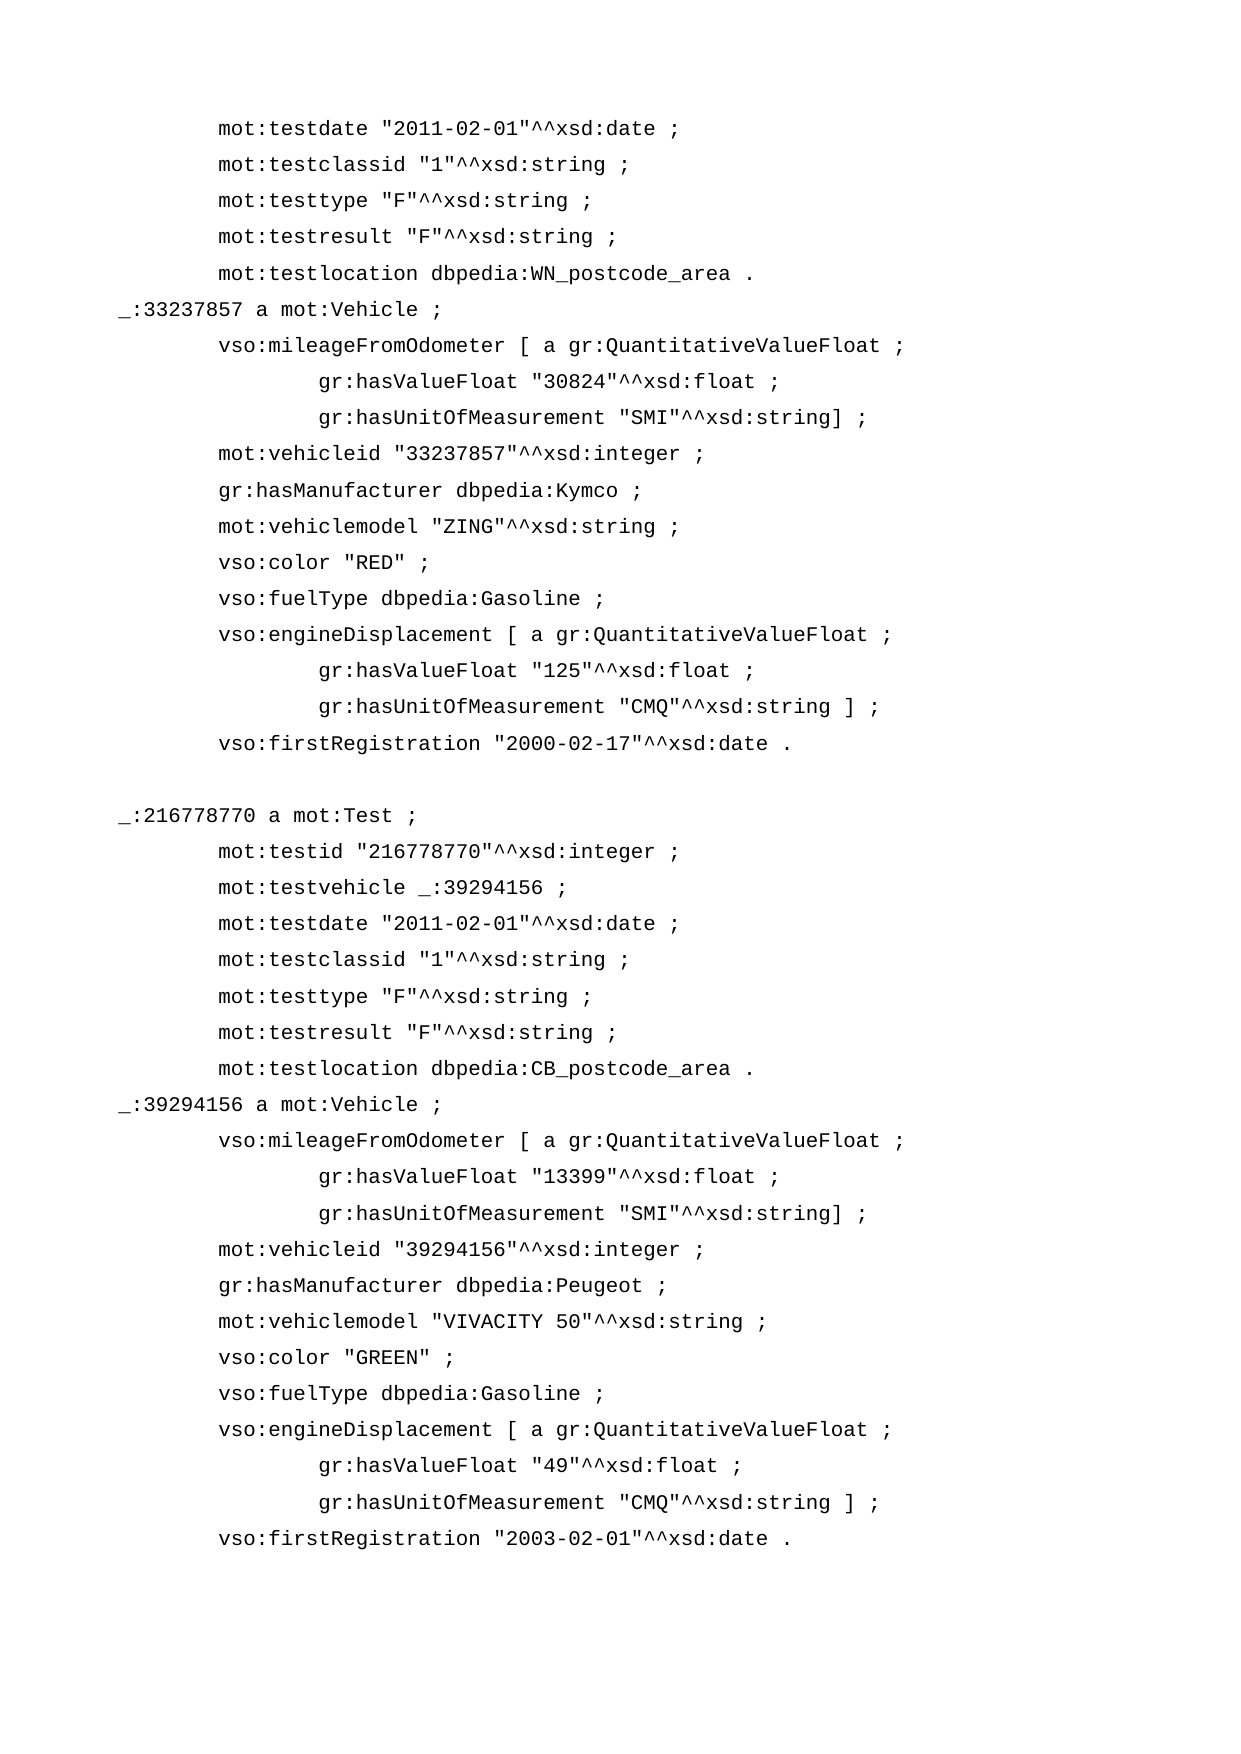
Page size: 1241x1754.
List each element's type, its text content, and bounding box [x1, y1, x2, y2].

text gr:hasUnitOfMeasurement "SMI"^^xsd:string] ; [118, 407, 1122, 431]
text gr:hasUnitOfMeasurement "CMQ"^^xsd:string ] ; [118, 1492, 1122, 1515]
text gr:hasValueFloat "125"^^xsd:float ; [118, 660, 1122, 684]
text mot:vehiclemodel "ZING"^^xsd:string ; [118, 516, 1122, 539]
text gr:hasManufacturer dbpedia:Peugeot ; [118, 1275, 1122, 1298]
text mot:vehicleid "33237857"^^xsd:integer ; [118, 443, 1122, 467]
text mot:vehicleid "39294156"^^xsd:integer ; [118, 1239, 1122, 1262]
text gr:hasValueFloat "13399"^^xsd:float ; [118, 1166, 1122, 1190]
text mot:testlocation dbpedia:WN_postcode_area . [118, 263, 1122, 286]
text mot:testlocation dbpedia:CB_postcode_area . [118, 1058, 1122, 1082]
text mot:vehiclemodel "VIVACITY 50"^^xsd:string ; [118, 1311, 1122, 1334]
text vso:firstRegistration "2000-02-17"^^xsd:date . [118, 733, 1122, 756]
text vso:fuelType dbpedia:Gasoline ; [118, 1383, 1122, 1407]
text vso:engineDisplacement [ a gr:QuantitativeValueFloat ; [118, 1419, 1122, 1443]
text vso:color "RED" ; [118, 552, 1122, 576]
text mot:testtype "F"^^xsd:string ; [118, 190, 1122, 214]
text mot:testresult "F"^^xsd:string ; [118, 1022, 1122, 1045]
text vso:firstRegistration "2003-02-01"^^xsd:date . [118, 1528, 1122, 1551]
text gr:hasValueFloat "49"^^xsd:float ; [118, 1456, 1122, 1479]
text mot:testid "216778770"^^xsd:integer ; [118, 841, 1122, 865]
text vso:fuelType dbpedia:Gasoline ; [118, 588, 1122, 612]
text mot:testclassid "1"^^xsd:string ; [118, 154, 1122, 178]
text mot:testtype "F"^^xsd:string ; [118, 986, 1122, 1009]
text gr:hasUnitOfMeasurement "CMQ"^^xsd:string ] ; [118, 696, 1122, 720]
text _:39294156 a mot:Vehicle ; [118, 1094, 1122, 1118]
text mot:testvehicle _:39294156 ; [118, 877, 1122, 901]
text gr:hasUnitOfMeasurement "SMI"^^xsd:string] ; [118, 1202, 1122, 1226]
text gr:hasManufacturer dbpedia:Kymco ; [118, 479, 1122, 503]
text gr:hasValueFloat "30824"^^xsd:float ; [118, 371, 1122, 395]
text vso:mileageFromOdometer [ a gr:QuantitativeValueFloat ; [118, 1130, 1122, 1154]
text _:33237857 a mot:Vehicle ; [118, 299, 1122, 322]
text vso:mileageFromOdometer [ a gr:QuantitativeValueFloat ; [118, 335, 1122, 359]
text mot:testresult "F"^^xsd:string ; [118, 227, 1122, 250]
text vso:color "GREEN" ; [118, 1347, 1122, 1371]
text _:216778770 a mot:Test ; [118, 805, 1122, 828]
text mot:testdate "2011-02-01"^^xsd:date ; [118, 913, 1122, 937]
text mot:testdate "2011-02-01"^^xsd:date ; [118, 118, 1122, 142]
text mot:testclassid "1"^^xsd:string ; [118, 949, 1122, 973]
text vso:engineDisplacement [ a gr:QuantitativeValueFloat ; [118, 624, 1122, 648]
